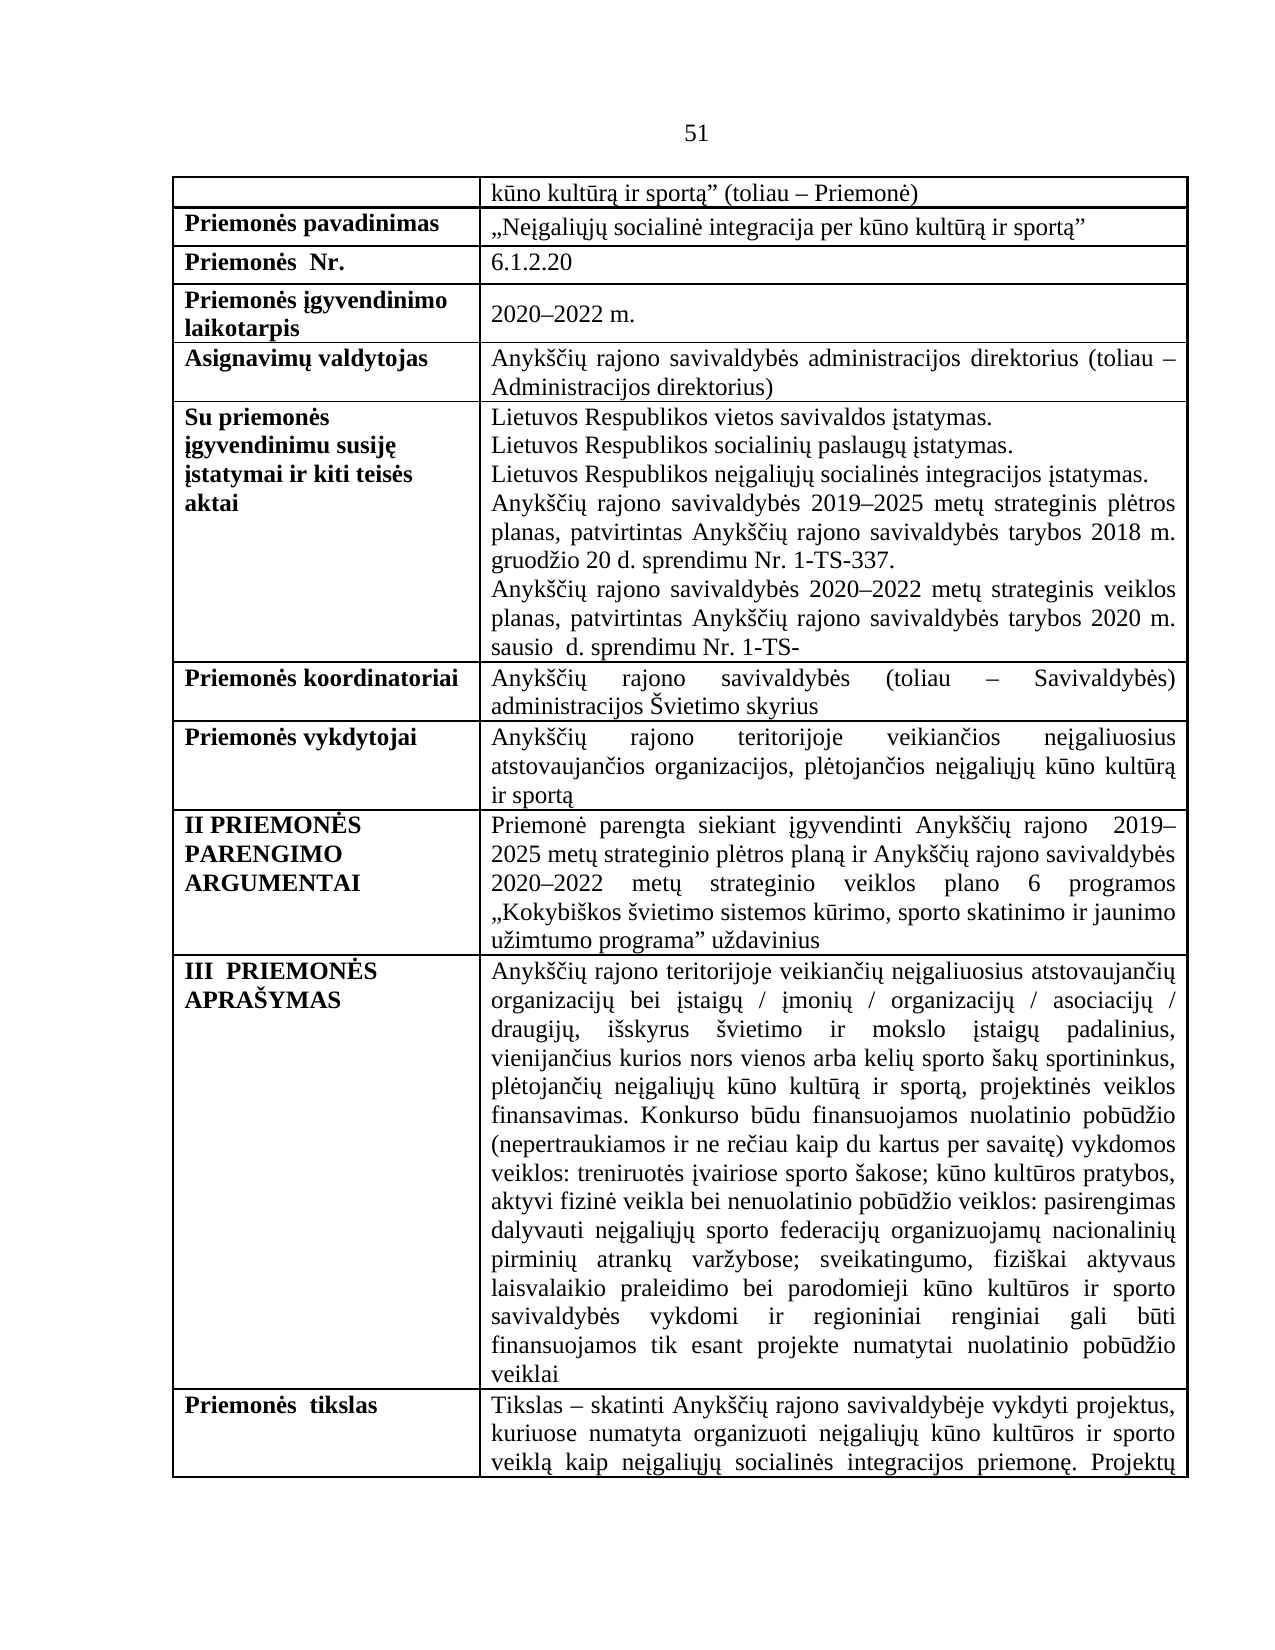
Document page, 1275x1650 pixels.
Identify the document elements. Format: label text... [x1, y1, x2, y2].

table_cell Priemonės Nr. [174, 247, 479, 283]
table_cell Priemonės vykdytojai [174, 722, 479, 808]
table_cell „Neįgaliųjų socialinė integracija per kūno kultūrą ir sportąˮ [481, 209, 1186, 244]
table_cell Anykščių rajono teritorijoje veikiančios neįgaliuosius atstovaujančios organizacijos, plėtojančios neįgaliųjų kūno kultūrą ir sportą [481, 722, 1186, 808]
table_cell Priemonė parengta siekiant įgyvendinti Anykščių rajono 2019–2025 metų strateginio plėtros planą ir Anykščių rajono savivaldybės 2020–2022 metų strateginio veiklos plano 6 programos „Kokybiškos švietimo sistemos kūrimo, sporto skatinimo ir jaunimo užimtumo programaˮ uždavinius [481, 811, 1186, 954]
table_cell Priemonės tikslas [174, 1390, 479, 1476]
table_cell III PRIEMONĖS APRAŠYMAS [174, 956, 479, 1388]
table_cell Anykščių rajono savivaldybės (toliau – Savivaldybės) administracijos Švietimo skyrius [481, 663, 1186, 720]
table_cell II PRIEMONĖS PARENGIMO ARGUMENTAI [174, 811, 479, 954]
table_cell Priemonės koordinatoriai [174, 663, 479, 720]
table_header kūno kultūrą ir sportąˮ (toliau – Priemonė) [481, 178, 1186, 206]
table_cell 2020–2022 m. [481, 285, 1186, 342]
table_cell Tikslas – skatinti Anykščių rajono savivaldybėje vykdyti projektus, kuriuose numatyta organizuoti neįgaliųjų kūno kultūros ir sporto veiklą kaip neįgaliųjų socialinės integracijos priemonę. Projektų [481, 1390, 1186, 1476]
table_header [174, 178, 479, 206]
table_cell Anykščių rajono teritorijoje veikiančių neįgaliuosius atstovaujančių organizacijų bei įstaigų / įmonių / organizacijų / asociacijų / draugijų, išskyrus švietimo ir mokslo įstaigų padalinius, vienijančius kurios nors vienos arba kelių sporto šakų sportininkus, plėtojančių neįgaliųjų kūno kultūrą ir sportą, projektinės veiklos finansavimas. Konkurso būdu finansuojamos nuolatinio pobūdžio (nepertraukiamos ir ne rečiau kaip du kartus per savaitę) vykdomos veiklos: treniruotės įvairiose sporto šakose; kūno kultūros pratybos, aktyvi fizinė veikla bei nenuolatinio pobūdžio veiklos: pasirengimas dalyvauti neįgaliųjų sporto federacijų organizuojamų nacionalinių pirminių atrankų varžybose; sveikatingumo, fiziškai aktyvaus laisvalaikio praleidimo bei parodomieji kūno kultūros ir sporto savivaldybės vykdomi ir regioniniai renginiai gali būti finansuojamos tik esant projekte numatytai nuolatinio pobūdžio veiklai [481, 956, 1186, 1388]
table_cell Priemonės įgyvendinimo laikotarpis [174, 285, 479, 342]
table_cell Anykščių rajono savivaldybės administracijos direktorius (toliau – Administracijos direktorius) [481, 343, 1186, 401]
table_cell Su priemonės įgyvendinimu susiję įstatymai ir kiti teisės aktai [174, 402, 479, 661]
table_cell Priemonės pavadinimas [174, 209, 479, 244]
table_cell Asignavimų valdytojas [174, 343, 479, 401]
table_cell Lietuvos Respublikos vietos savivaldos įstatymas. Lietuvos Respublikos socialinių paslaugų įstatymas. Lietuvos Respublikos neįgaliųjų socialinės integracijos įstatymas. Anykščių rajono savivaldybės 2019–2025 metų strateginis plėtros planas, patvirtintas Anykščių rajono savivaldybės tarybos 2018 m. gruodžio 20 d. sprendimu Nr. 1-TS-337. Anykščių rajono savivaldybės 2020–2022 metų strateginis veiklos planas, patvirtintas Anykščių rajono savivaldybės tarybos 2020 m. sausio d. sprendimu Nr. 1-TS- [481, 402, 1186, 661]
table_cell 6.1.2.20 [481, 247, 1186, 283]
